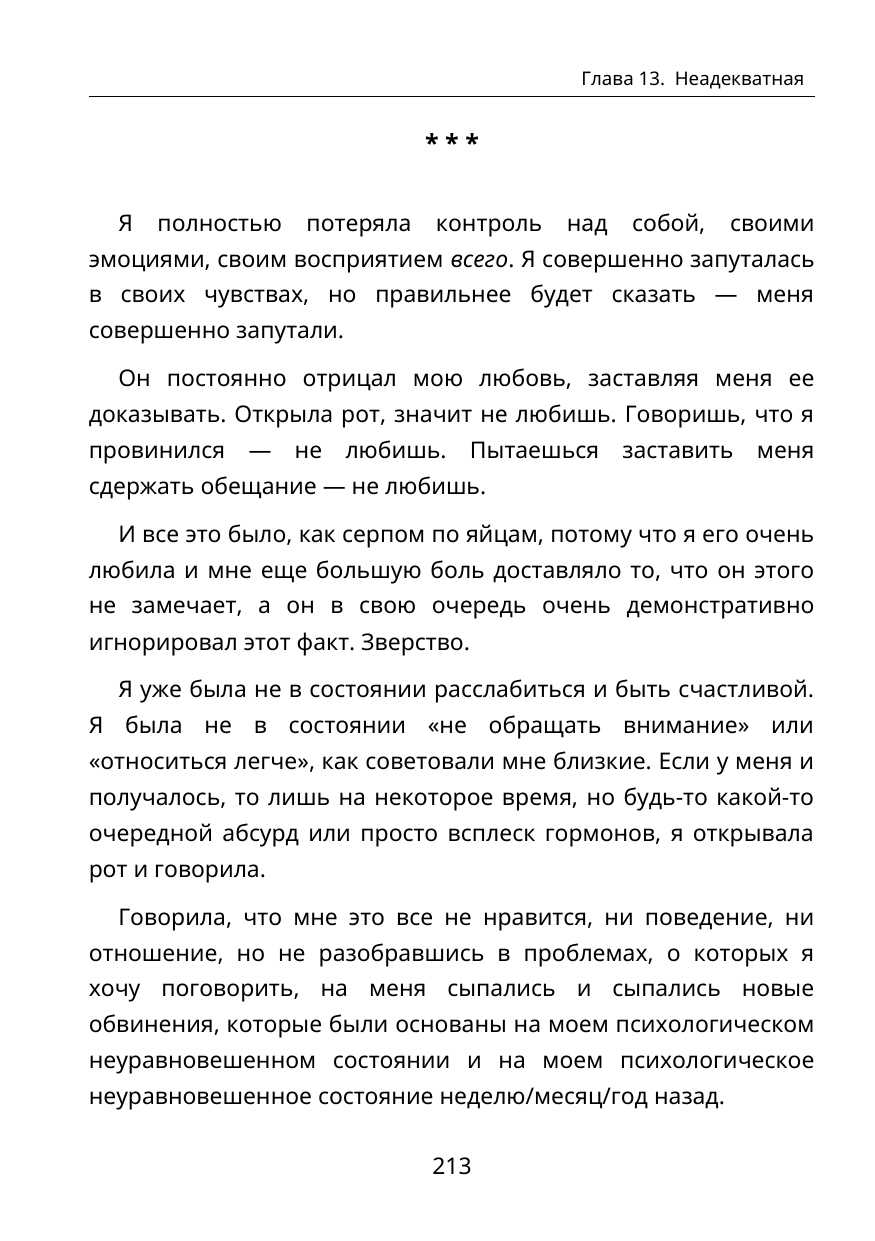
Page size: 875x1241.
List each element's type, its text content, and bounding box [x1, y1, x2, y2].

subtitle * * * [88, 126, 815, 160]
text Он постоянно отрицал мою любовь, заставляя меня ее доказывать. Открыла рот, значит не любишь. Говоришь, что я провинился — не любишь. Пытаешься заставить меня сдержать обещание — не любишь. [88, 362, 815, 501]
text И все это было, как серпом по яйцам, потому что я его очень любила и мне еще большую боль доставляло то, что он этого не замечает, а он в свою очередь очень демонстративно игнорировал этот факт. Зверство. [88, 518, 815, 657]
text Я полностью потеряла контроль над собой, своими эмоциями, своим восприятием всего. Я совершенно запуталась в своих чувствах, но правильнее будет сказать — меня совершенно запутали. [88, 207, 815, 346]
text Я уже была не в состоянии расслабиться и быть счастливой. Я была не в состоянии «не обращать внимание» или «относиться легче», как советовали мне близкие. Если у меня и получалось, то лишь на некоторое время, но будь-то какой-то очередной абсурд или просто всплеск гормонов, я открывала рот и говорила. [88, 673, 815, 884]
text Говорила, что мне это все не нравится, ни поведение, ни отношение, но не разобравшись в проблемах, о которых я хочу поговорить, на меня сыпались и сыпались новые обвинения, которые были основаны на моем психологическом неуравновешенном состоянии и на моем психологическое неуравновешенное состояние неделю/месяц/год назад. [88, 901, 815, 1111]
